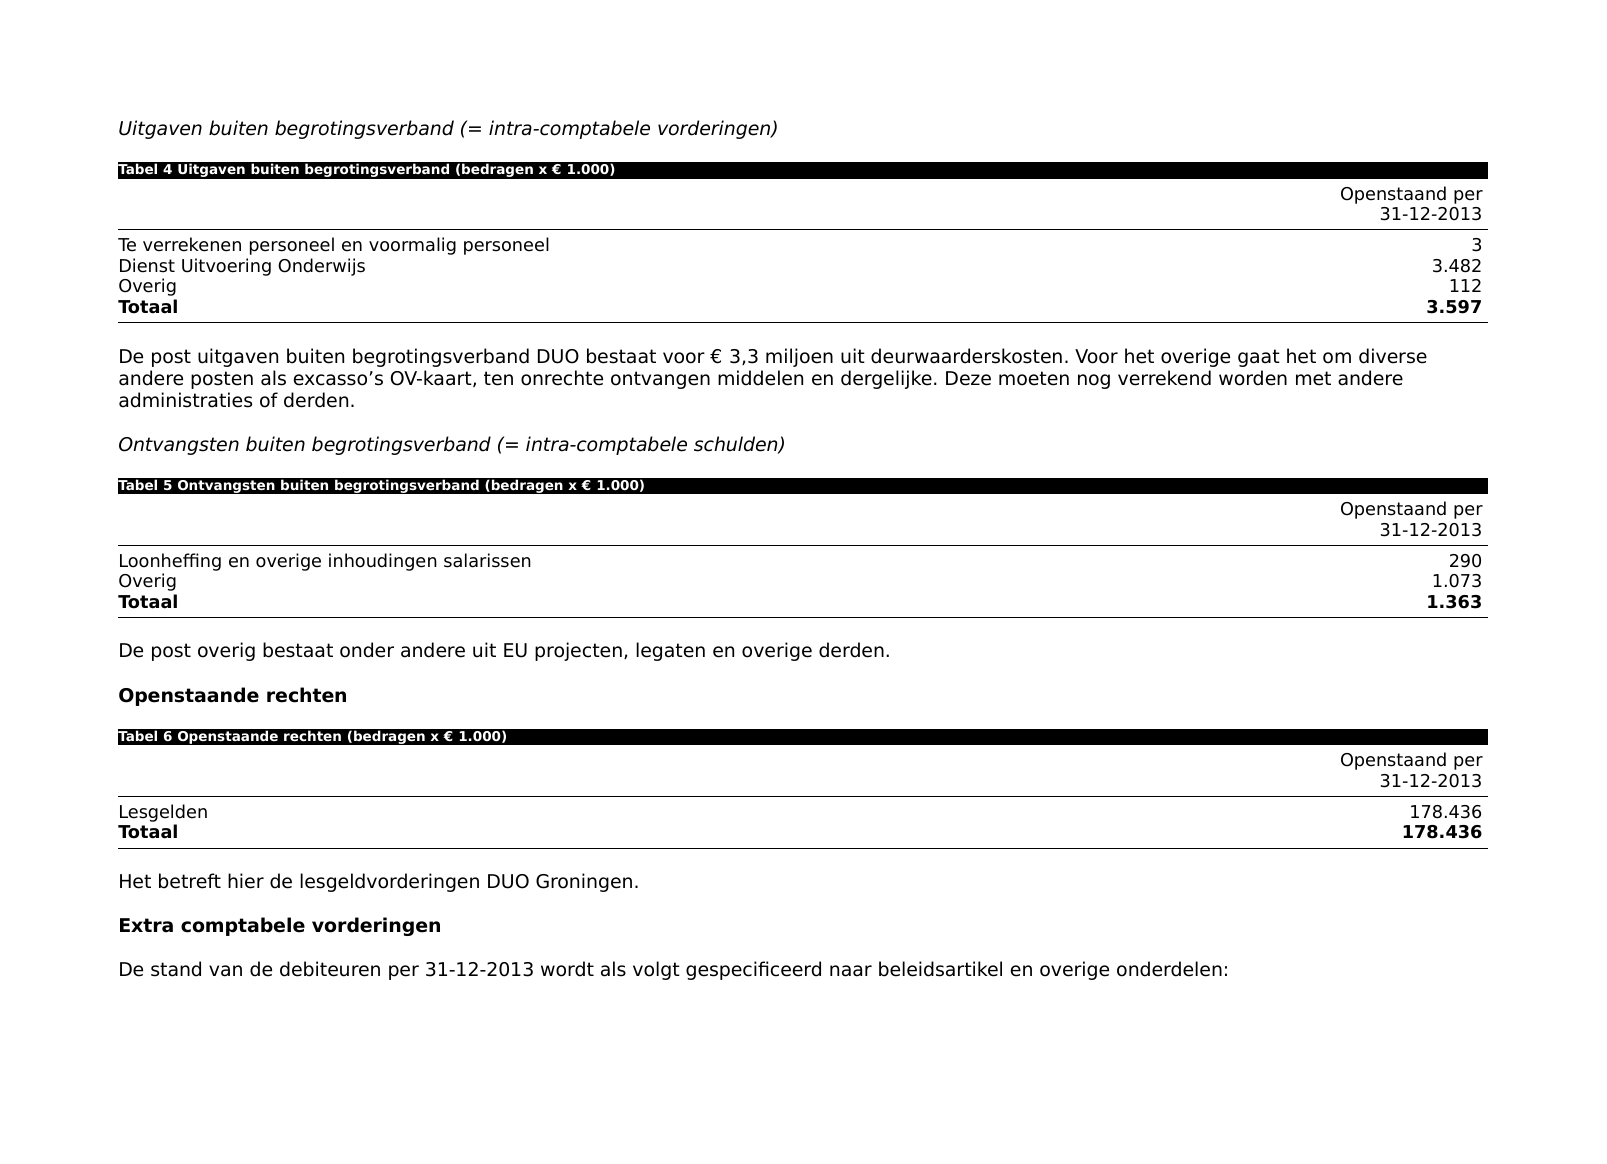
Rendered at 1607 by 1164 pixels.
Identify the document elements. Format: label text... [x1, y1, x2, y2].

table_cell Openstaand per 31-12-2013 [1214, 179, 1488, 229]
table_cell Totaal [118, 822, 1214, 847]
table_cell 178.436 [1214, 797, 1488, 822]
subtitle Extra comptabele vorderingen [118, 915, 1488, 937]
table_cell Overig [118, 571, 1214, 592]
table_header Tabel 5 Ontvangsten buiten begrotingsverband (bedragen x € 1.000) [118, 478, 1488, 493]
table_cell [118, 745, 1214, 796]
text Het betreft hier de lesgeldvorderingen DUO Groningen. [118, 871, 1488, 893]
table_cell [118, 179, 1214, 229]
table_cell 1.363 [1214, 592, 1488, 617]
text De post uitgaven buiten begrotingsverband DUO bestaat voor € 3,3 miljoen uit deurwaarderskosten. Voor het overige gaat het om diverse andere posten als excasso’s OV-kaart, ten onrechte ontvangen middelen en dergelijke. Deze moeten nog verrekend worden met andere administraties of derden. [118, 346, 1488, 411]
subtitle Uitgaven buiten begrotingsverband (= intra-comptabele vorderingen) [118, 118, 1488, 140]
table_cell 3.597 [1214, 297, 1488, 322]
table_cell Totaal [118, 297, 1214, 322]
table_cell Overig [118, 276, 1214, 297]
table_cell Totaal [118, 592, 1214, 617]
text De stand van de debiteuren per 31-12-2013 wordt als volgt gespecificeerd naar beleidsartikel en overige onderdelen: [118, 959, 1488, 981]
subtitle Openstaande rechten [118, 684, 1488, 707]
table_cell Lesgelden [118, 797, 1214, 822]
table_cell [118, 494, 1214, 545]
table_cell Loonheffing en overige inhoudingen salarissen [118, 546, 1214, 571]
table_cell 112 [1214, 276, 1488, 297]
table_cell 290 [1214, 546, 1488, 571]
table_cell Openstaand per 31-12-2013 [1214, 494, 1488, 545]
table_cell 3 [1214, 230, 1488, 256]
table_cell Te verrekenen personeel en voormalig personeel [118, 230, 1214, 256]
table_header Tabel 4 Uitgaven buiten begrotingsverband (bedragen x € 1.000) [118, 162, 1488, 178]
table_header Tabel 6 Openstaande rechten (bedragen x € 1.000) [118, 729, 1488, 744]
table_cell 3.482 [1214, 256, 1488, 276]
table_cell Openstaand per 31-12-2013 [1214, 745, 1488, 796]
table_cell Dienst Uitvoering Onderwijs [118, 256, 1214, 276]
subtitle Ontvangsten buiten begrotingsverband (= intra-comptabele schulden) [118, 434, 1488, 456]
table_cell 1.073 [1214, 571, 1488, 592]
text De post overig bestaat onder andere uit EU projecten, legaten en overige derden. [118, 640, 1488, 662]
table_cell 178.436 [1214, 822, 1488, 847]
